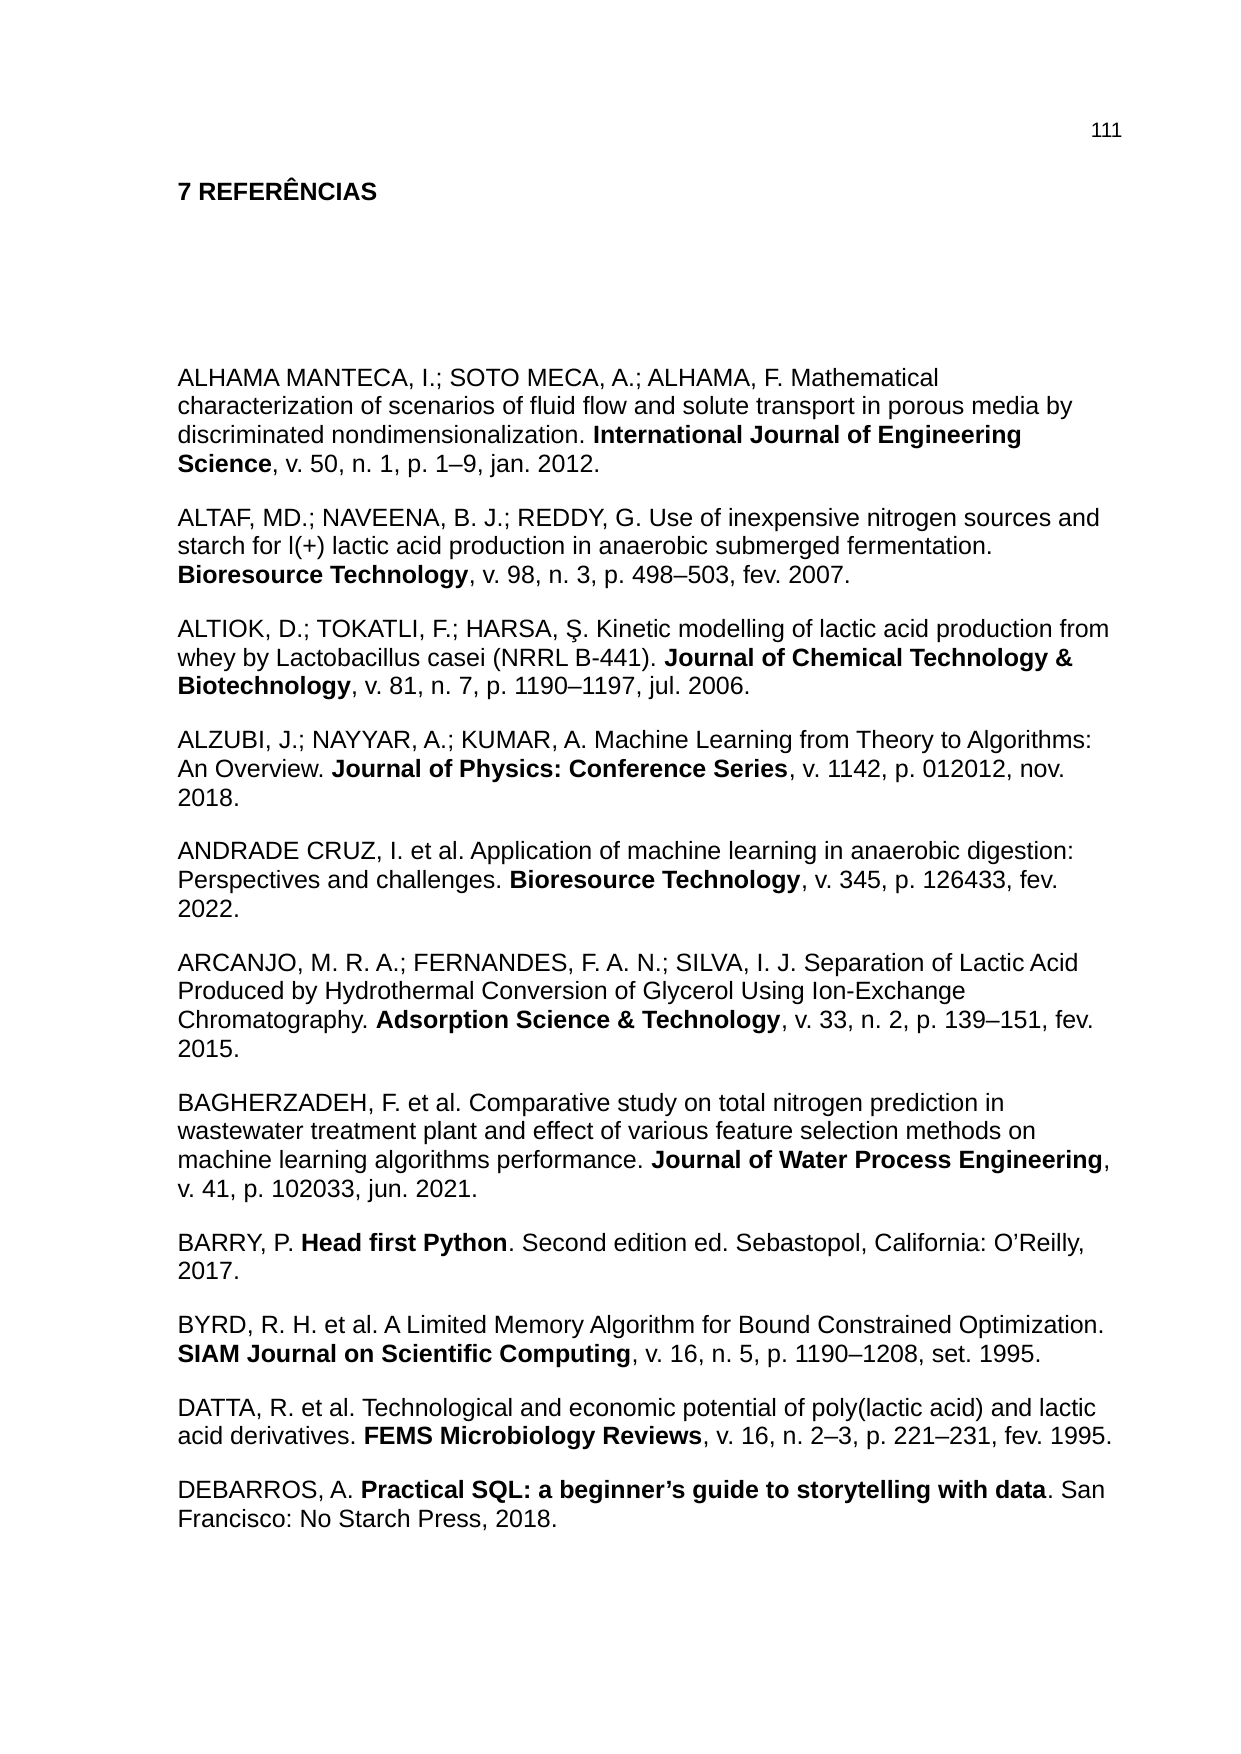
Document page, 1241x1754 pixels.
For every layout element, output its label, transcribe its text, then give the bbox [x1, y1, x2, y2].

text ANDRADE CRUZ, I. et al. Application of machine learning in anaerobic digestion: Perspectives and challenges. Bioresource Technology, v. 345, p. 126433, fev. 2022. [177, 836, 1122, 922]
text ALTIOK, D.; TOKATLI, F.; HARSA, Ş. Kinetic modelling of lactic acid production from whey by Lactobacillus casei (NRRL B-441). Journal of Chemical Technology & Biotechnology, v. 81, n. 7, p. 1190–1197, jul. 2006. [177, 614, 1122, 700]
text ALTAF, MD.; NAVEENA, B. J.; REDDY, G. Use of inexpensive nitrogen sources and starch for l(+) lactic acid production in anaerobic submerged fermentation. Bioresource Technology, v. 98, n. 3, p. 498–503, fev. 2007. [177, 502, 1122, 589]
text BAGHERZADEH, F. et al. Comparative study on total nitrogen prediction in wastewater treatment plant and effect of various feature selection methods on machine learning algorithms performance. Journal of Water Process Engineering, v. 41, p. 102033, jun. 2021. [177, 1087, 1122, 1202]
text ALZUBI, J.; NAYYAR, A.; KUMAR, A. Machine Learning from Theory to Algorithms: An Overview. Journal of Physics: Conference Series, v. 1142, p. 012012, nov. 2018. [177, 725, 1122, 811]
text DEBARROS, A. Practical SQL: a beginner’s guide to storytelling with data. San Francisco: No Starch Press, 2018. [177, 1475, 1122, 1532]
text BARRY, P. Head first Python. Second edition ed. Sebastopol, California: O’Reilly, 2017. [177, 1227, 1122, 1285]
subtitle Referências [177, 177, 1122, 206]
text ARCANJO, M. R. A.; FERNANDES, F. A. N.; SILVA, I. J. Separation of Lactic Acid Produced by Hydrothermal Conversion of Glycerol Using Ion-Exchange Chromatography. Adsorption Science & Technology, v. 33, n. 2, p. 139–151, fev. 2015. [177, 947, 1122, 1062]
text ALHAMA MANTECA, I.; SOTO MECA, A.; ALHAMA, F. Mathematical characterization of scenarios of fluid flow and solute transport in porous media by discriminated nondimensionalization. International Journal of Engineering Science, v. 50, n. 1, p. 1–9, jan. 2012. [177, 362, 1122, 477]
text BYRD, R. H. et al. A Limited Memory Algorithm for Bound Constrained Optimization. SIAM Journal on Scientific Computing, v. 16, n. 5, p. 1190–1208, set. 1995. [177, 1310, 1122, 1367]
text DATTA, R. et al. Technological and economic potential of poly(lactic acid) and lactic acid derivatives. FEMS Microbiology Reviews, v. 16, n. 2–3, p. 221–231, fev. 1995. [177, 1392, 1122, 1450]
